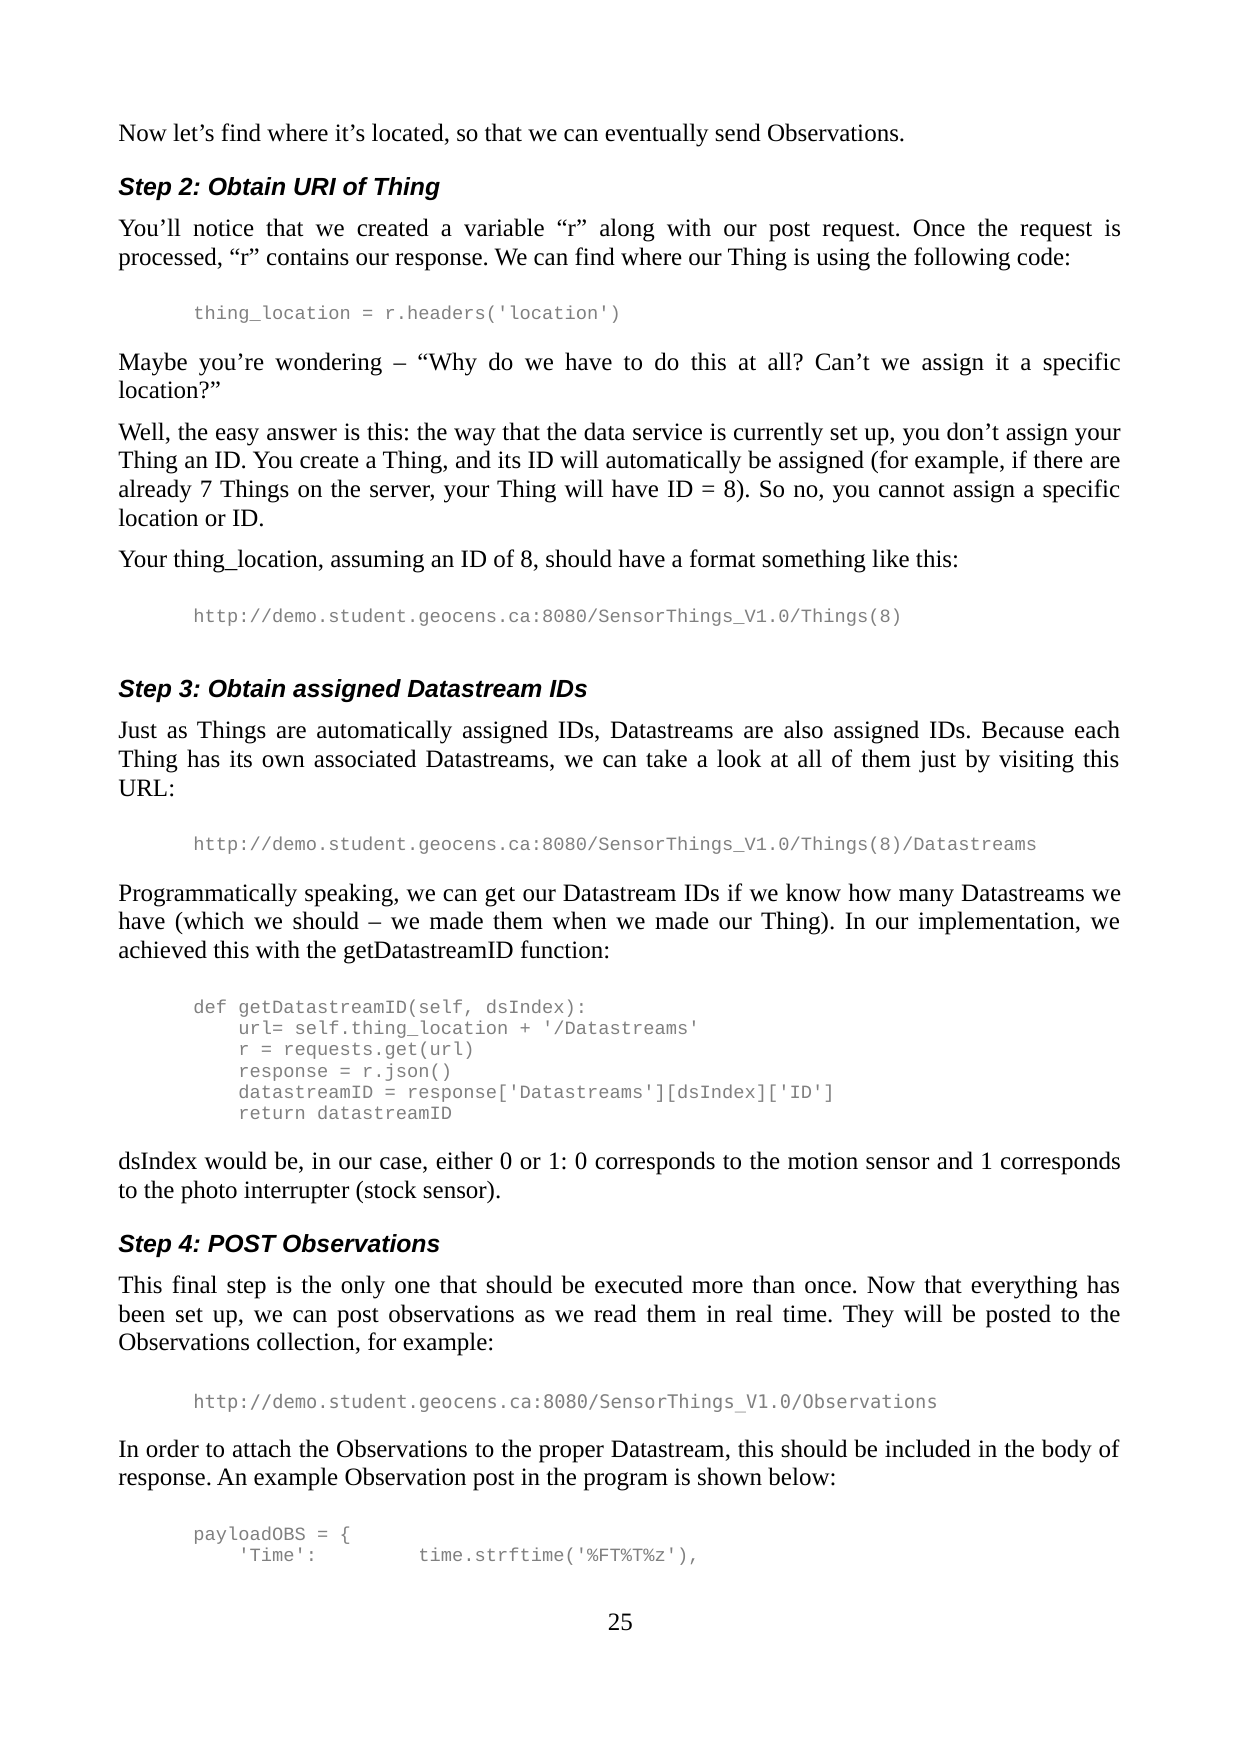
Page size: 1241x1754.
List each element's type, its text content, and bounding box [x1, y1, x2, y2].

text In order to attach the Observations to the proper Datastream, this should be included in the body of response. An example Observation post in the program is shown below: [118, 1434, 1122, 1491]
subtitle Step 3: Obtain assigned Datastream IDs [118, 674, 1122, 703]
text r = requests.get(url) [193, 1040, 1122, 1061]
text def getDatastreamID(self, dsIndex): [193, 998, 1122, 1019]
text http://demo.student.geocens.ca:8080/SensorThings_V1.0/Things(8)/Datastreams [193, 835, 1122, 856]
text 'Time': time.strftime('%FT%T%z'), [193, 1546, 1122, 1567]
text Now let’s find where it’s located, so that we can eventually send Observations. [118, 118, 1122, 147]
text http://demo.student.geocens.ca:8080/SensorThings_V1.0/Observations [193, 1391, 1122, 1412]
text return datastreamID [193, 1104, 1122, 1125]
subtitle Step 4: POST Observations [118, 1229, 1122, 1257]
text datastreamID = response['Datastreams'][dsIndex]['ID'] [193, 1083, 1122, 1104]
text dsIndex would be, in our case, either 0 or 1: 0 corresponds to the motion sensor and 1 corresponds to the photo interrupter (stock sensor). [118, 1146, 1122, 1204]
text url= self.thing_location + '/Datastreams' [193, 1019, 1122, 1040]
text payloadOBS = { [193, 1525, 1122, 1546]
text response = r.json() [193, 1061, 1122, 1083]
text Programmatically speaking, we can get our Datastream IDs if we know how many Datastreams we have (which we should – we made them when we made our Thing). In our implementation, we achieved this with the getDatastreamID function: [118, 878, 1122, 964]
text http://demo.student.geocens.ca:8080/SensorThings_V1.0/Things(8) [193, 607, 1122, 628]
text Maybe you’re wondering – “Why do we have to do this at all? Can’t we assign it a specific location?” [118, 347, 1122, 404]
text Your thing_location, assuming an ID of 8, should have a format something like this: [118, 544, 1122, 573]
subtitle Step 2: Obtain URI of Thing [118, 172, 1122, 200]
text Just as Things are automatically assigned IDs, Datastreams are also assigned IDs. Because each Thing has its own associated Datastreams, we can take a look at all of them just by visiting this URL: [118, 715, 1122, 801]
text Well, the easy answer is this: the way that the data service is currently set up, you don’t assign your Thing an ID. You create a Thing, and its ID will automatically be assigned (for example, if there are already 7 Things on the server, your Thing will have ID = 8). So no, you cannot assign a specific location or ID. [118, 417, 1122, 532]
text You’ll notice that we created a variable “r” along with our post request. Once the request is processed, “r” contains our response. We can find where our Thing is using the following code: [118, 213, 1122, 270]
text thing_location = r.headers('location') [193, 304, 1122, 325]
text This final step is the only one that should be executed more than once. Now that everything has been set up, we can post observations as we read them in real time. They will be posted to the Observations collection, for example: [118, 1270, 1122, 1356]
